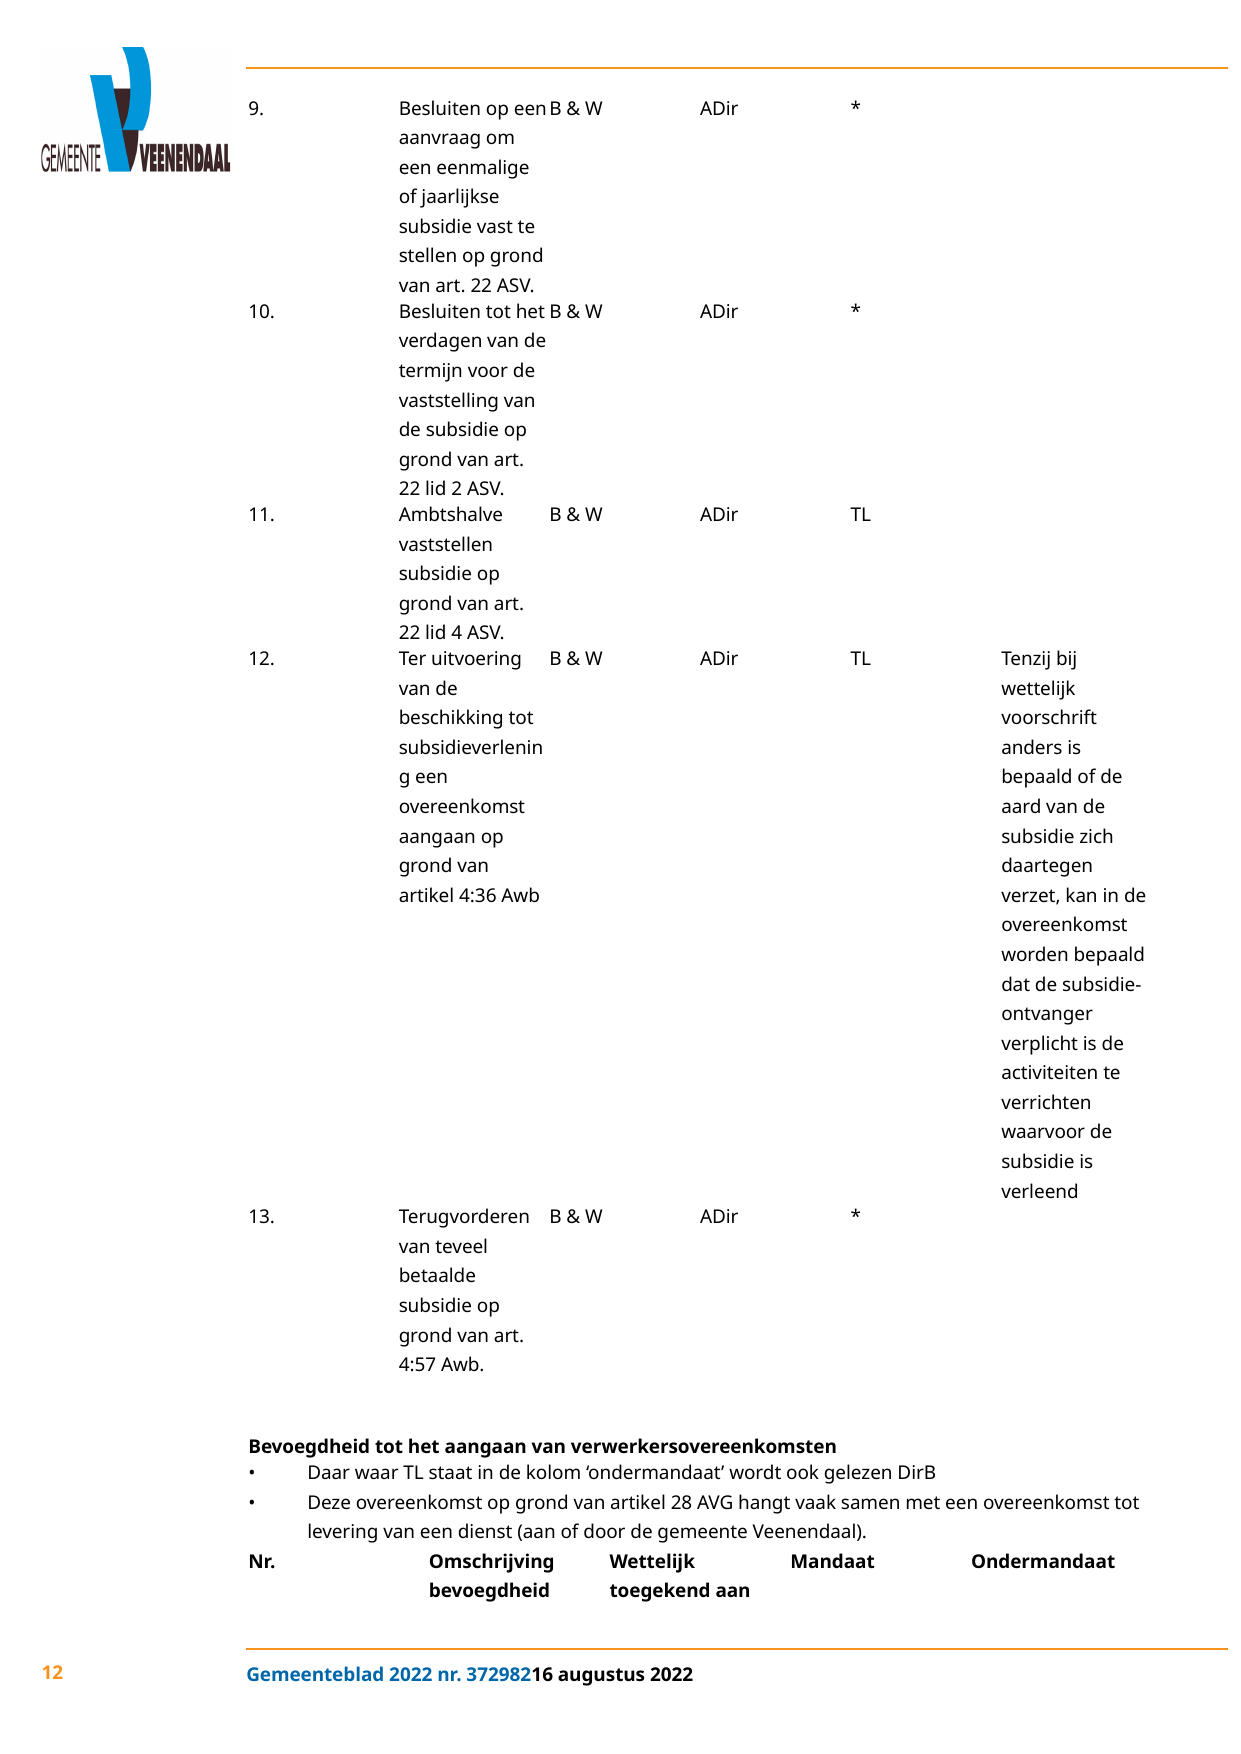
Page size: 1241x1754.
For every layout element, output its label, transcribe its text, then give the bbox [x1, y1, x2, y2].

table_cell ADir [700, 645, 850, 1203]
table_cell Besluiten tot het verdagen van de termijn voor de vaststelling van de subsidie op grond van art. 22 lid 2 ASV. [399, 298, 549, 501]
table_header Ondermandaat [971, 1548, 1152, 1603]
table_cell * [850, 1204, 1001, 1377]
table_cell TL [850, 645, 1001, 1203]
table_cell Besluiten op een aanvraag om een eenmalige of jaarlijkse subsidie vast te stellen op grond van art. 22 ASV. [399, 95, 549, 298]
table_cell TL [850, 501, 1001, 645]
table_cell * [850, 95, 1001, 298]
list Deze overeenkomst op grond van artikel 28 AVG hangt vaak samen met een overeenkomst tot levering van een dienst (aan of door de gemeente Veenendaal). [248, 1489, 1152, 1544]
table_cell Ambtshalve vaststellen subsidie op grond van art. 22 lid 4 ASV. [399, 501, 549, 645]
table_header Mandaat [790, 1548, 971, 1603]
table_header Omschrijving bevoegdheid [429, 1548, 609, 1603]
table_header Nr. [248, 1548, 429, 1603]
table_cell [248, 501, 398, 645]
picture [123, 47, 231, 172]
picture [41, 47, 130, 172]
table_cell [248, 1204, 398, 1377]
table_cell B & W [549, 1204, 700, 1377]
table_cell ADir [700, 1204, 850, 1377]
list Daar waar TL staat in de kolom ‘ondermandaat’ wordt ook gelezen DirB [248, 1459, 1152, 1485]
table_cell ADir [700, 95, 850, 298]
text Bevoegdheid tot het aangaan van verwerkersovereenkomsten [248, 1431, 1152, 1459]
table_cell * [850, 298, 1001, 501]
table_cell ADir [700, 298, 850, 501]
table_cell [248, 95, 398, 298]
table_cell B & W [549, 501, 700, 645]
table_cell [1001, 1204, 1152, 1377]
table_cell [1001, 298, 1152, 501]
table_header Wettelijk toegekend aan [609, 1548, 790, 1603]
table_cell [248, 298, 398, 501]
table_cell ADir [700, 501, 850, 645]
table_cell B & W [549, 298, 700, 501]
table_cell B & W [549, 95, 700, 298]
table_cell [1001, 501, 1152, 645]
table_cell B & W [549, 645, 700, 1203]
table_cell [248, 645, 398, 1203]
table_cell Tenzij bij wettelijk voorschrift anders is bepaald of de aard van de subsidie zich daartegen verzet, kan in de overeenkomst worden bepaald dat de subsidie-ontvanger verplicht is de activiteiten te verrichten waarvoor de subsidie is verleend [1001, 645, 1152, 1203]
table_cell Terugvorderen van teveel betaalde subsidie op grond van art. 4:57 Awb. [399, 1204, 549, 1377]
table_cell Ter uitvoering van de beschikking tot subsidieverlening een overeenkomst aangaan op grond van artikel 4:36 Awb [399, 645, 549, 1203]
table_cell [1001, 95, 1152, 298]
